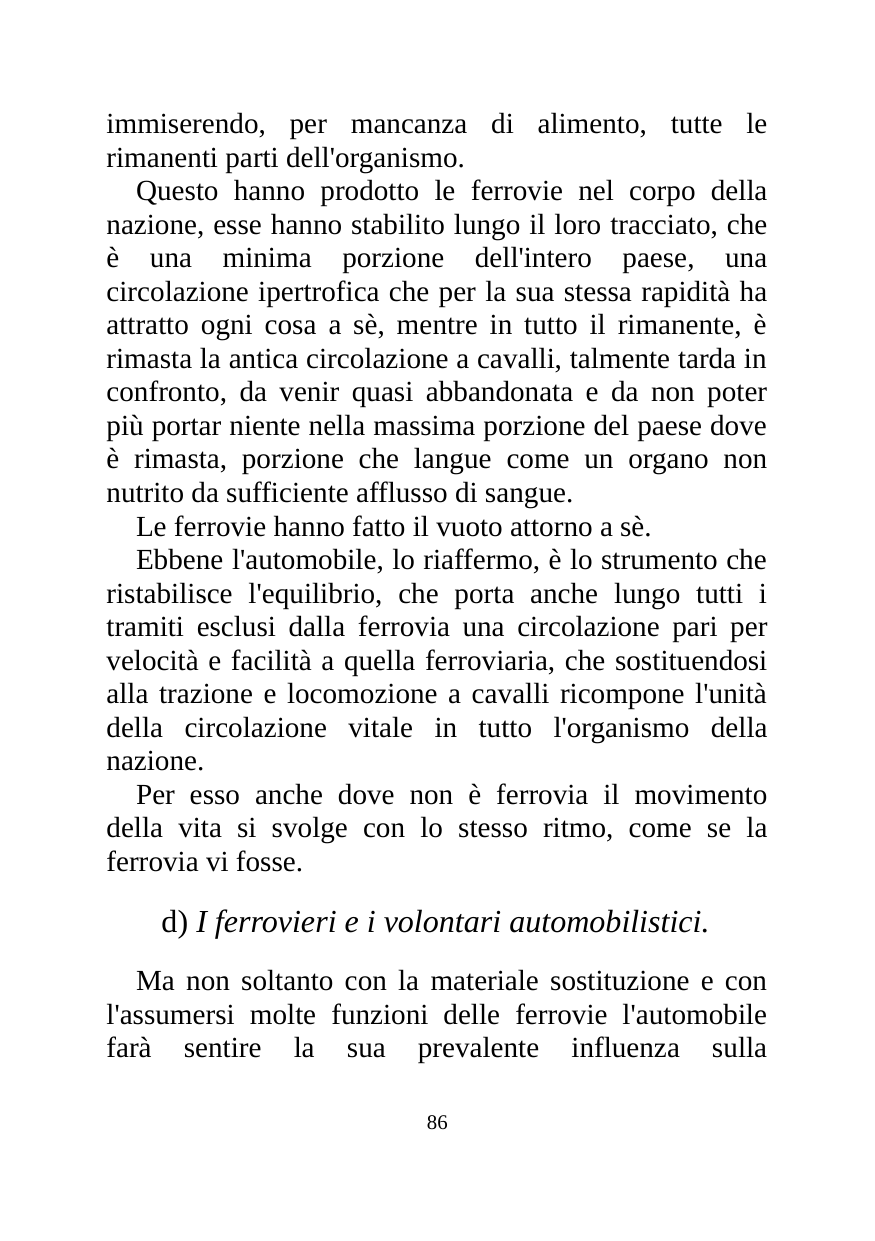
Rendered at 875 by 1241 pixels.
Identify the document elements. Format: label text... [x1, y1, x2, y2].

subtitle d) I ferrovieri e i volontari automobilistici. [106, 902, 768, 939]
text Per esso anche dove non è ferrovia il movimento della vita si svolge con lo stesso ritmo, come se la ferrovia vi fosse. [106, 777, 768, 878]
text Ebbene l'automobile, lo riaffermo, è lo strumento che ristabilisce l'equilibrio, che porta anche lungo tutti i tramiti esclusi dalla ferrovia una circolazione pari per velocità e facilità a quella ferroviaria, che sostituendosi alla trazione e locomozione a cavalli ricompone l'unità della circolazione vitale in tutto l'organismo della nazione. [106, 542, 768, 777]
text Questo hanno prodotto le ferrovie nel corpo della nazione, esse hanno stabilito lungo il loro tracciato, che è una minima porzione dell'intero paese, una circolazione ipertrofica che per la sua stessa rapidità ha attratto ogni cosa a sè, mentre in tutto il rimanente, è rimasta la antica circolazione a cavalli, talmente tarda in confronto, da venir quasi abbandonata e da non poter più portar niente nella massima porzione del paese dove è rimasta, porzione che langue come un organo non nutrito da sufficiente afflusso di sangue. [106, 173, 768, 509]
text immiserendo, per mancanza di alimento, tutte le rimanenti parti dell'organismo. [106, 106, 768, 173]
text Ma non soltanto con la materiale sostituzione e con l'assumersi molte funzioni delle ferrovie l'automobile farà sentire la sua prevalente influenza sulla [106, 963, 768, 1064]
text Le ferrovie hanno fatto il vuoto attorno a sè. [106, 509, 768, 542]
